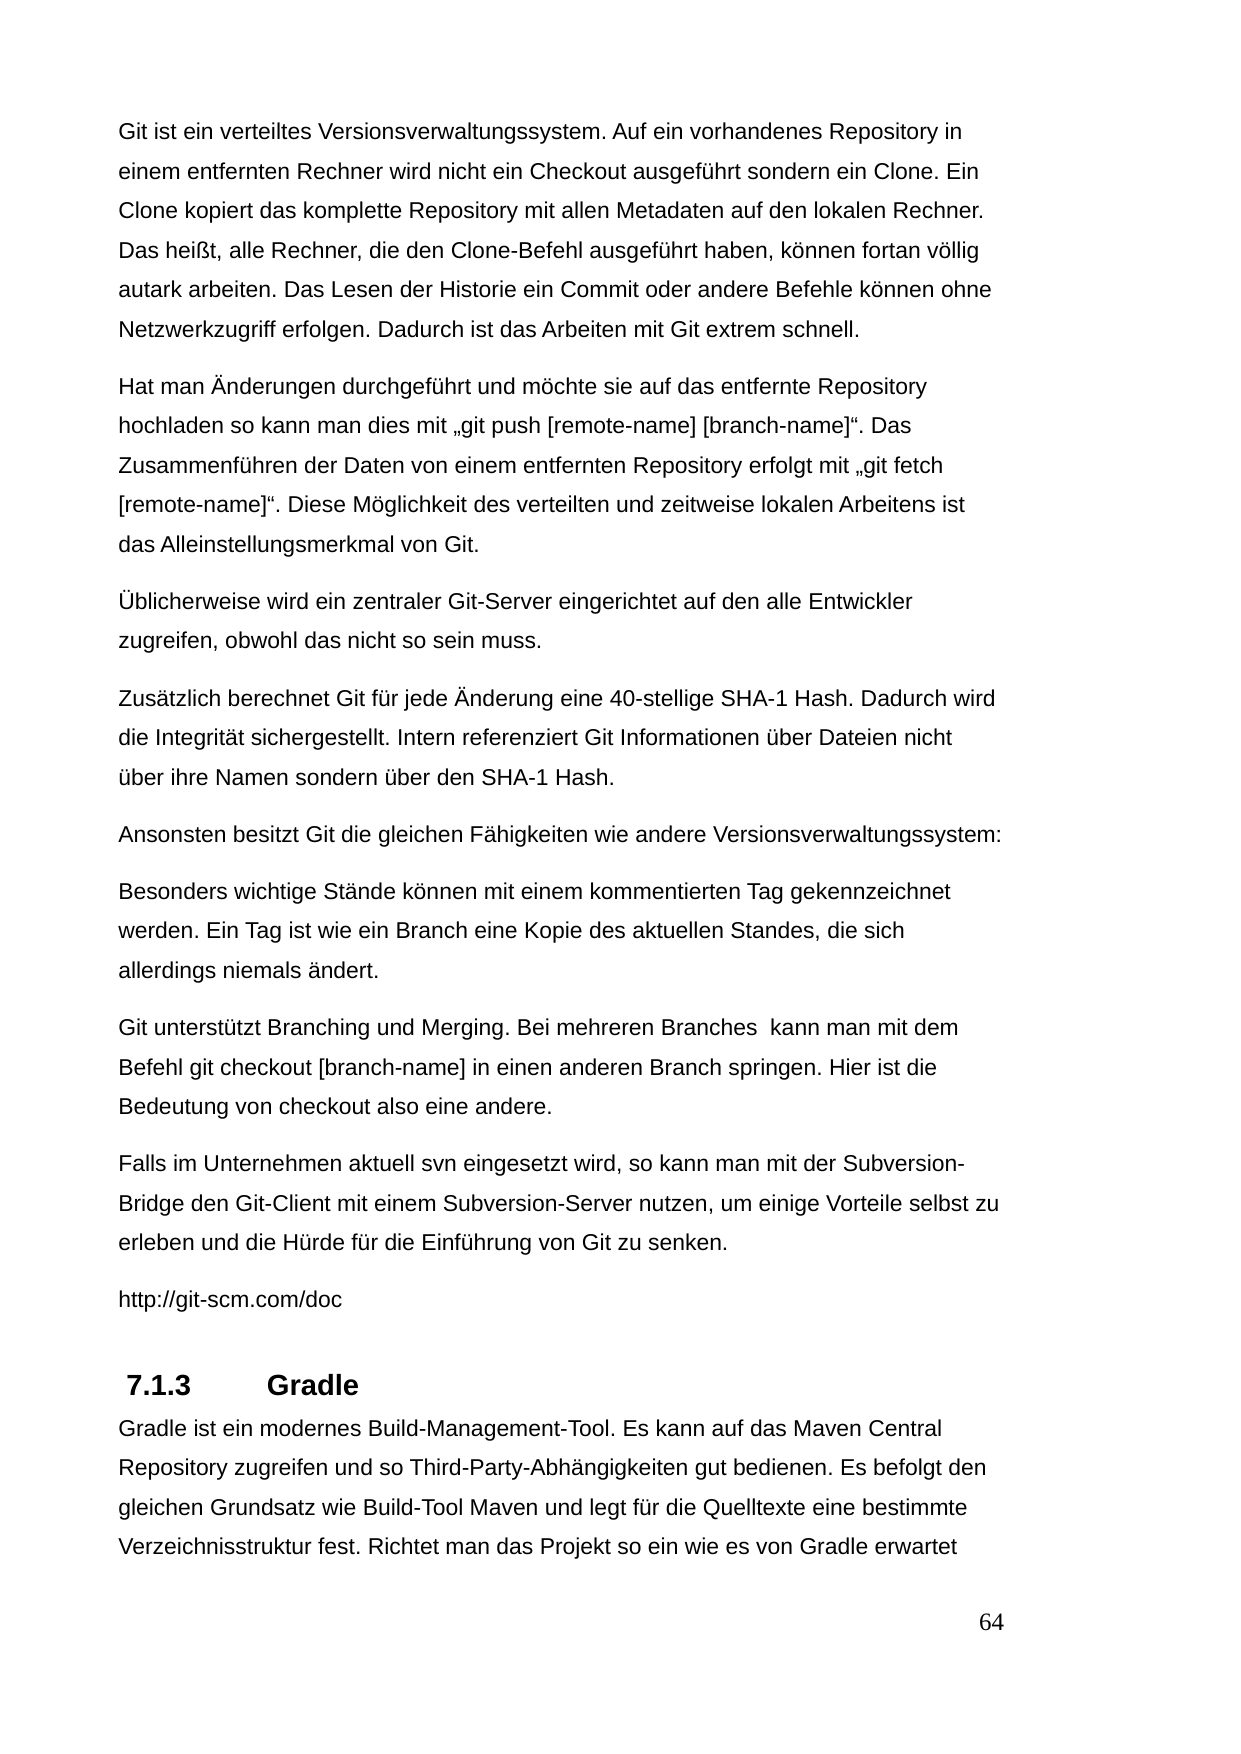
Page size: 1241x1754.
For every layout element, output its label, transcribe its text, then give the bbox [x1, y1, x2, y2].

text Falls im Unternehmen aktuell svn eingesetzt wird, so kann man mit der Subversion-Bridge den Git-Client mit einem Subversion-Server nutzen, um einige Vorteile selbst zu erleben und die Hürde für die Einführung von Git zu senken. [118, 1150, 1004, 1255]
text Git unterstützt Branching und Merging. Bei mehreren Branches kann man mit dem Befehl git checkout [branch-name] in einen anderen Branch springen. Hier ist die Bedeutung von checkout also eine andere. [118, 1014, 1004, 1119]
subtitle Gradle [118, 1368, 1004, 1402]
text Hat man Änderungen durchgeführt und möchte sie auf das entfernte Repository hochladen so kann man dies mit „git push [remote-name] [branch-name]“. Das Zusammenführen der Daten von einem entfernten Repository erfolgt mit „git fetch [remote-name]“. Diese Möglichkeit des verteilten und zeitweise lokalen Arbeitens ist das Alleinstellungsmerkmal von Git. [118, 373, 1004, 557]
text Git ist ein verteiltes Versionsverwaltungssystem. Auf ein vorhandenes Repository in einem entfernten Rechner wird nicht ein Checkout ausgeführt sondern ein Clone. Ein Clone kopiert das komplette Repository mit allen Metadaten auf den lokalen Rechner. Das heißt, alle Rechner, die den Clone-Befehl ausgeführt haben, können fortan völlig autark arbeiten. Das Lesen der Historie ein Commit oder andere Befehle können ohne Netzwerkzugriff erfolgen. Dadurch ist das Arbeiten mit Git extrem schnell. [118, 118, 1004, 342]
text Üblicherweise wird ein zentraler Git-Server eingerichtet auf den alle Entwickler zugreifen, obwohl das nicht so sein muss. [118, 588, 1004, 654]
text Besonders wichtige Stände können mit einem kommentierten Tag gekennzeichnet werden. Ein Tag ist wie ein Branch eine Kopie des aktuellen Standes, die sich allerdings niemals ändert. [118, 878, 1004, 983]
text Ansonsten besitzt Git die gleichen Fähigkeiten wie andere Versionsverwaltungssystem: [118, 821, 1004, 847]
text http://git-scm.com/doc [118, 1286, 1004, 1313]
text Zusätzlich berechnet Git für jede Änderung eine 40-stellige SHA-1 Hash. Dadurch wird die Integrität sichergestellt. Intern referenziert Git Informationen über Dateien nicht über ihre Namen sondern über den SHA-1 Hash. [118, 684, 1004, 790]
text Gradle ist ein modernes Build-Management-Tool. Es kann auf das Maven Central Repository zugreifen und so Third-Party-Abhängigkeiten gut bedienen. Es befolgt den gleichen Grundsatz wie Build-Tool Maven und legt für die Quelltexte eine bestimmte Verzeichnisstruktur fest. Richtet man das Projekt so ein wie es von Gradle erwartet [118, 1414, 1004, 1559]
